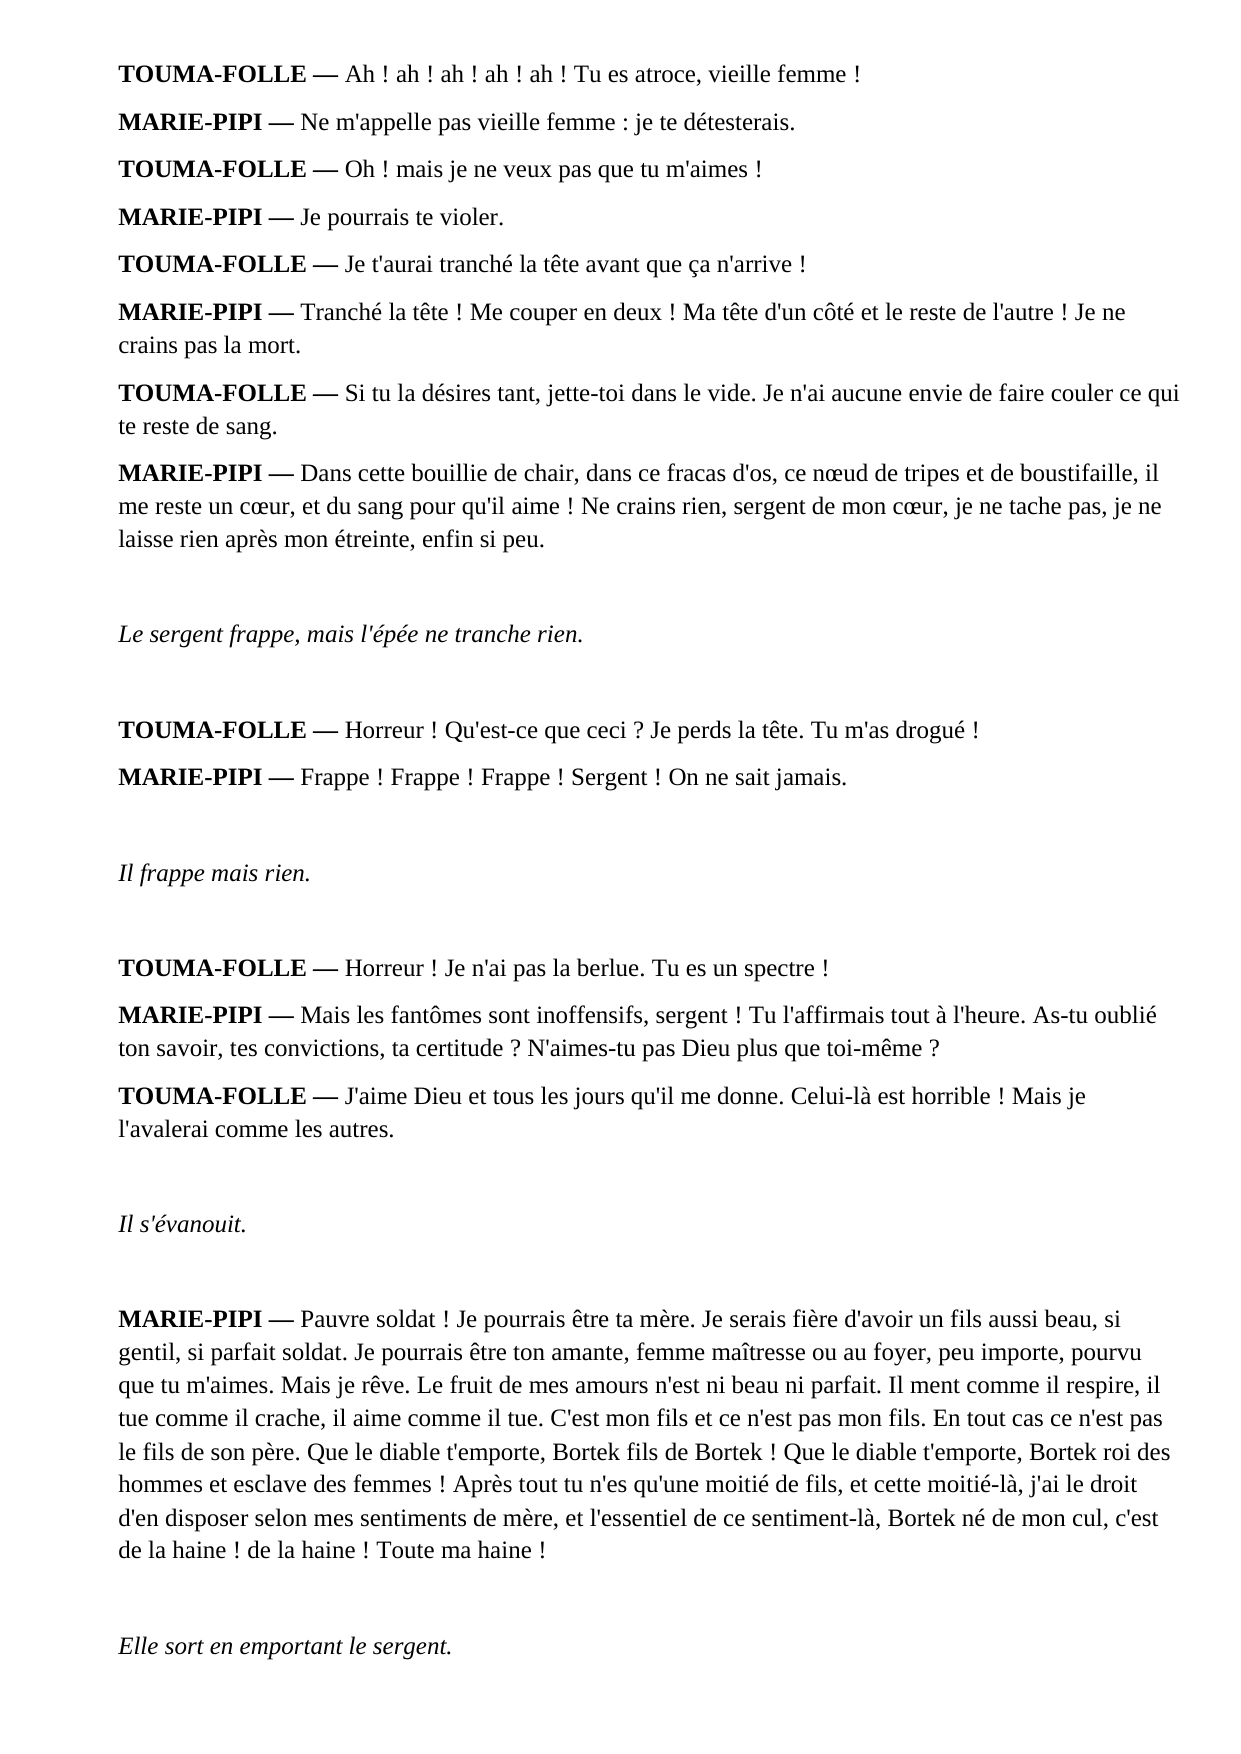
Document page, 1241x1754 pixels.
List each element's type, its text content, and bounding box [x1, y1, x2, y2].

text TOUMA-FOLLE — Horreur ! Qu'est-ce que ceci ? Je perds la tête. Tu m'as drogué ! [118, 715, 1181, 743]
text Il frappe mais rien. [118, 858, 1181, 886]
text MARIE-PIPI — Dans cette bouillie de chair, dans ce fracas d'os, ce nœud de tripes et de boustifaille, il me reste un cœur, et du sang pour qu'il aime ! Ne crains rien, sergent de mon cœur, je ne tache pas, je ne laisse rien après mon étreinte, enfin si peu. [118, 458, 1181, 553]
text TOUMA-FOLLE — Je t'aurai tranché la tête avant que ça n'arrive ! [118, 249, 1181, 278]
text Il s'évanouit. [118, 1209, 1181, 1238]
text TOUMA-FOLLE — Ah ! ah ! ah ! ah ! ah ! Tu es atroce, vieille femme ! [118, 59, 1181, 88]
text MARIE-PIPI — Pauvre soldat ! Je pourrais être ta mère. Je serais fière d'avoir un fils aussi beau, si gentil, si parfait soldat. Je pourrais être ton amante, femme maîtresse ou au foyer, peu importe, pourvu que tu m'aimes. Mais je rêve. Le fruit de mes amours n'est ni beau ni parfait. Il ment comme il respire, il tue comme il crache, il aime comme il tue. C'est mon fils et ce n'est pas mon fils. En tout cas ce n'est pas le fils de son père. Que le diable t'emporte, Bortek fils de Bortek ! Que le diable t'emporte, Bortek roi des hommes et esclave des femmes ! Après tout tu n'es qu'une moitié de fils, et cette moitié-là, j'ai le droit d'en disposer selon mes sentiments de mère, et l'essentiel de ce sentiment-là, Bortek né de mon cul, c'est de la haine ! de la haine ! Toute ma haine ! [118, 1304, 1181, 1564]
text MARIE-PIPI — Ne m'appelle pas vieille femme : je te détesterais. [118, 107, 1181, 135]
text Elle sort en emportant le sergent. [118, 1631, 1181, 1659]
text MARIE-PIPI — Frappe ! Frappe ! Frappe ! Sergent ! On ne sait jamais. [118, 762, 1181, 791]
text MARIE-PIPI — Tranché la tête ! Me couper en deux ! Ma tête d'un côté et le reste de l'autre ! Je ne crains pas la mort. [118, 297, 1181, 359]
text TOUMA-FOLLE — Si tu la désires tant, jette-toi dans le vide. Je n'ai aucune envie de faire couler ce qui te reste de sang. [118, 378, 1181, 439]
text Le sergent frappe, mais l'épée ne tranche rien. [118, 619, 1181, 648]
text MARIE-PIPI — Mais les fantômes sont inoffensifs, sergent ! Tu l'affirmais tout à l'heure. As-tu oublié ton savoir, tes convictions, ta certitude ? N'aimes-tu pas Dieu plus que toi-même ? [118, 1000, 1181, 1062]
text MARIE-PIPI — Je pourrais te violer. [118, 202, 1181, 231]
text TOUMA-FOLLE — Horreur ! Je n'ai pas la berlue. Tu es un spectre ! [118, 953, 1181, 982]
text TOUMA-FOLLE — Oh ! mais je ne veux pas que tu m'aimes ! [118, 154, 1181, 183]
text TOUMA-FOLLE — J'aime Dieu et tous les jours qu'il me donne. Celui-là est horrible ! Mais je l'avalerai comme les autres. [118, 1081, 1181, 1143]
